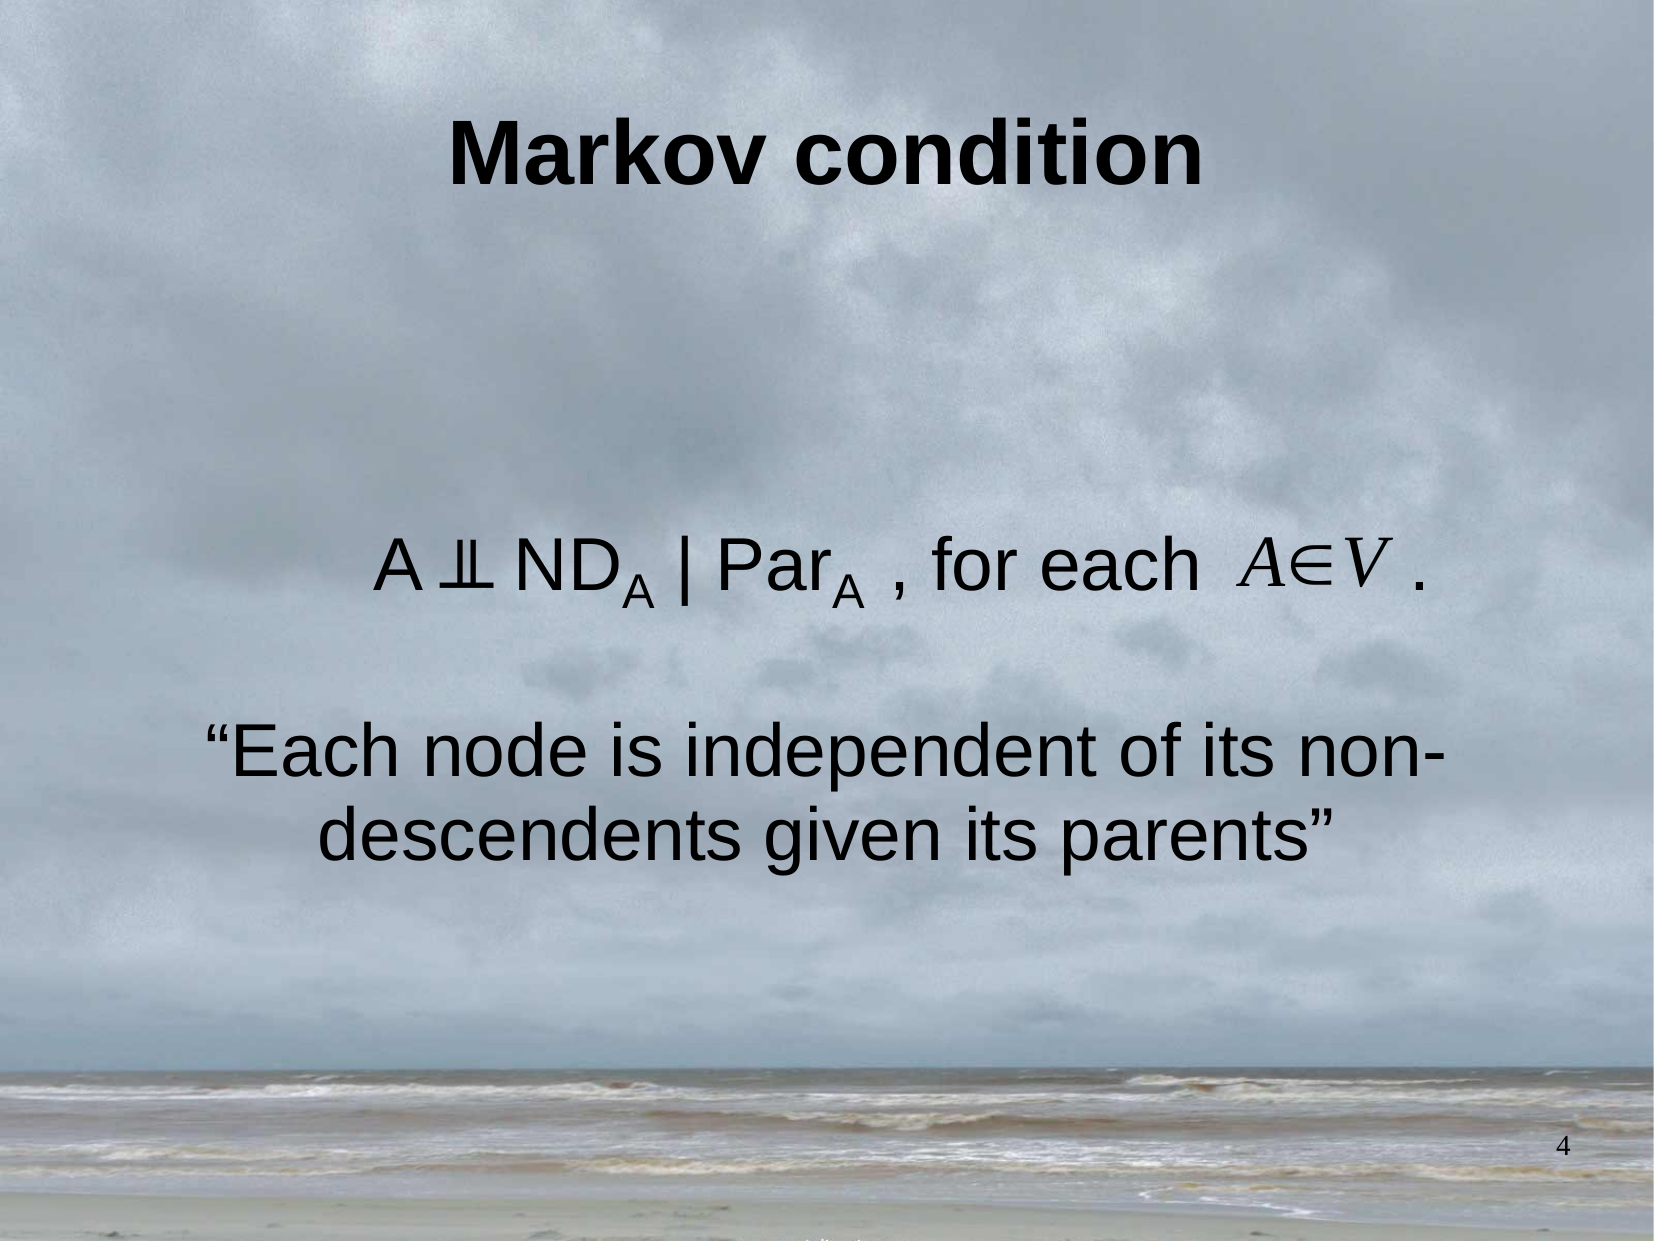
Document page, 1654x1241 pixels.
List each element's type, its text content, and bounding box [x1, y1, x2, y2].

chart [1212, 521, 1405, 607]
picture [0, 0, 1654, 1241]
title Markov condition [82, 56, 1571, 250]
subtitle A ╨ NDA | ParA , for each . “Each node is independent of its non-descendents given its parents” [82, 297, 1571, 1102]
